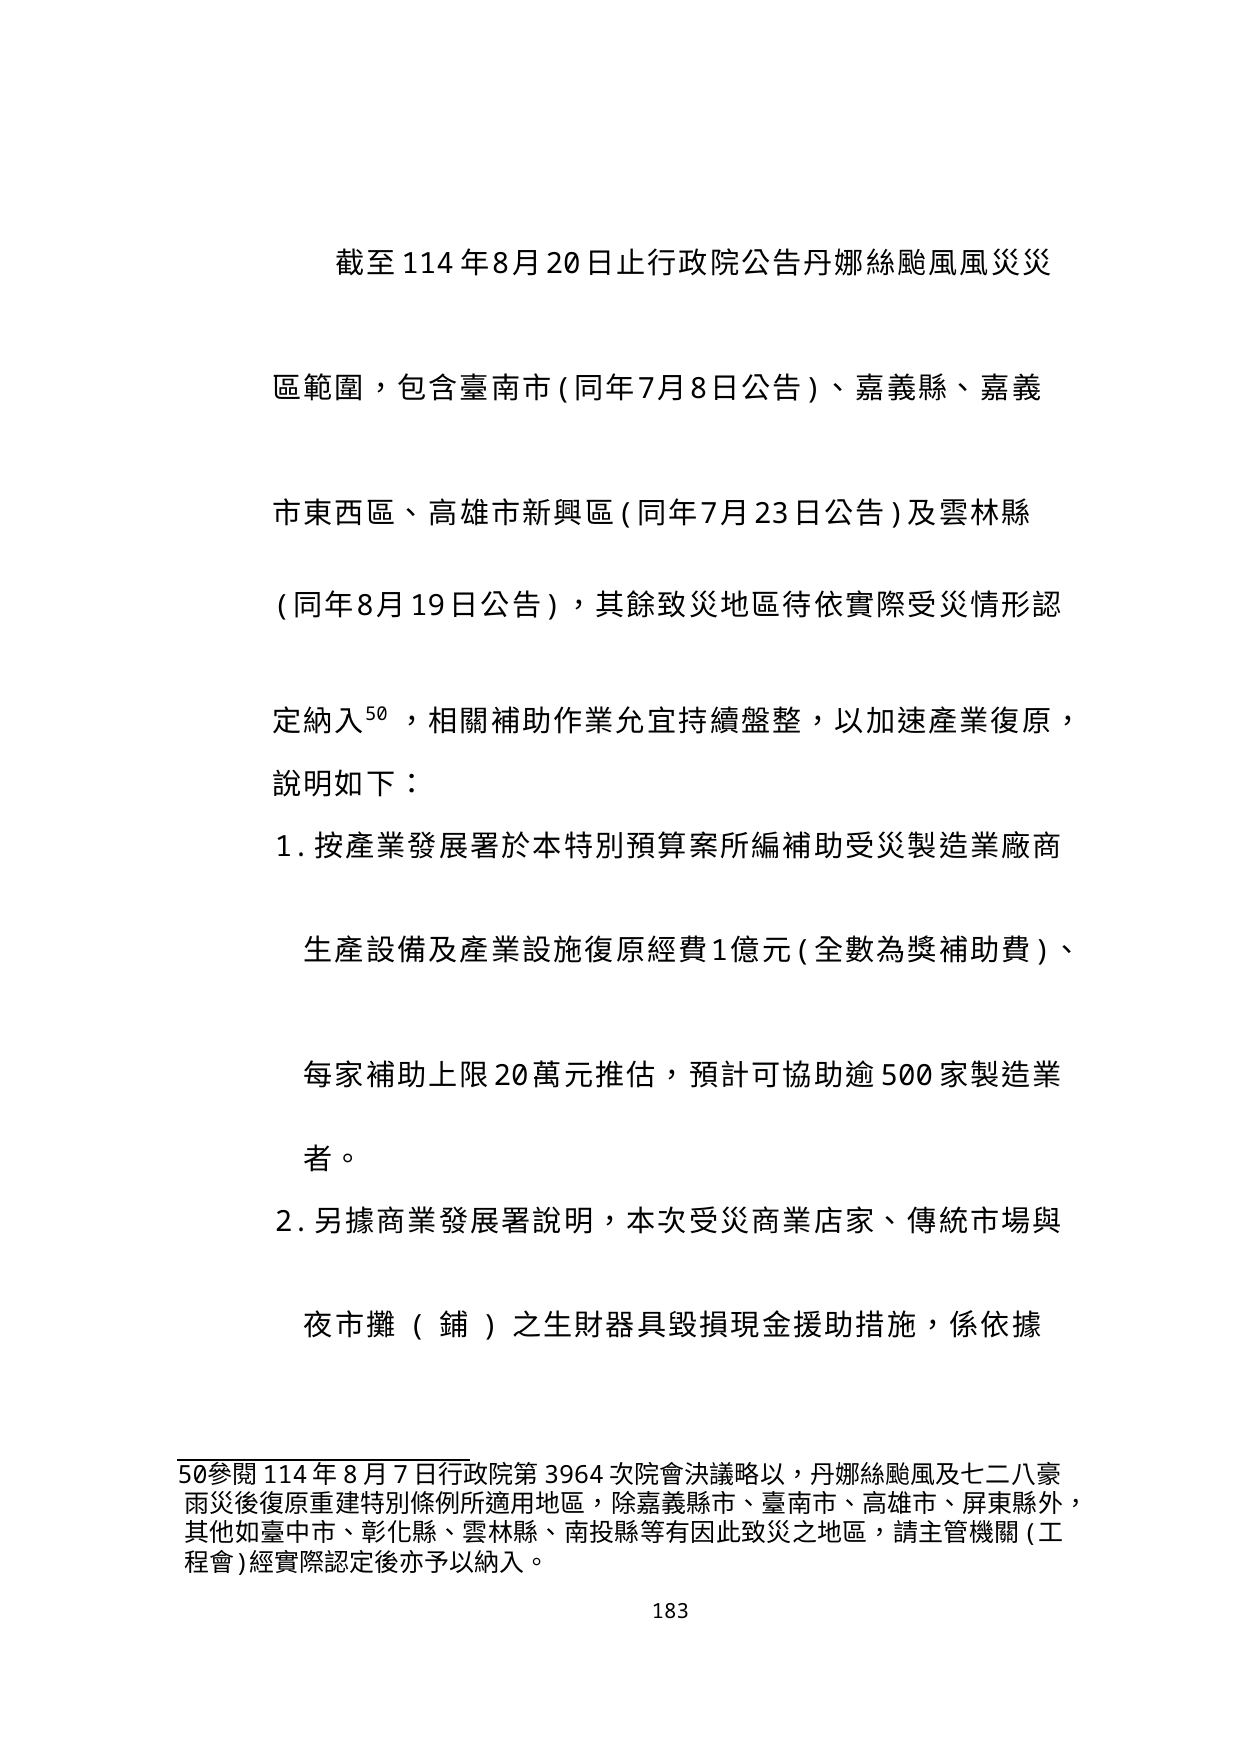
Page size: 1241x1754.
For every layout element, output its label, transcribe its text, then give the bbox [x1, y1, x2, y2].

text 2.另據商業發展署說明，本次受災商業店家、傳統市場與夜市攤(鋪)之生財器具毀損現金援助措施，係依據 [266, 1177, 1063, 1365]
text 參閱114年8月7日行政院第3964次院會決議略以，丹娜絲颱風及七二八豪雨災後復原重建特別條例所適用地區，除嘉義縣市、臺南市、高雄市、屏東縣外，其他如臺中市、彰化縣、雲林縣、南投縣等有因此致災之地區，請主管機關(工程會)經實際認定後亦予以納入。 [177, 1460, 1063, 1577]
text 截至114年8月20日止行政院公告丹娜絲颱風風災災區範圍，包含臺南市(同年7月8日公告)、嘉義縣、嘉義市東西區、高雄市新興區(同年7月23日公告)及雲林縣(同年8月19日公告)，其餘致災地區待依實際受災情形認定納入，相關補助作業允宜持續盤整，以加速產業復原，說明如下： [266, 177, 1063, 802]
text 1.按產業發展署於本特別預算案所編補助受災製造業廠商生產設備及產業設施復原經費1億元(全數為獎補助費)、每家補助上限20萬元推估，預計可協助逾500家製造業者。 [266, 802, 1063, 1177]
